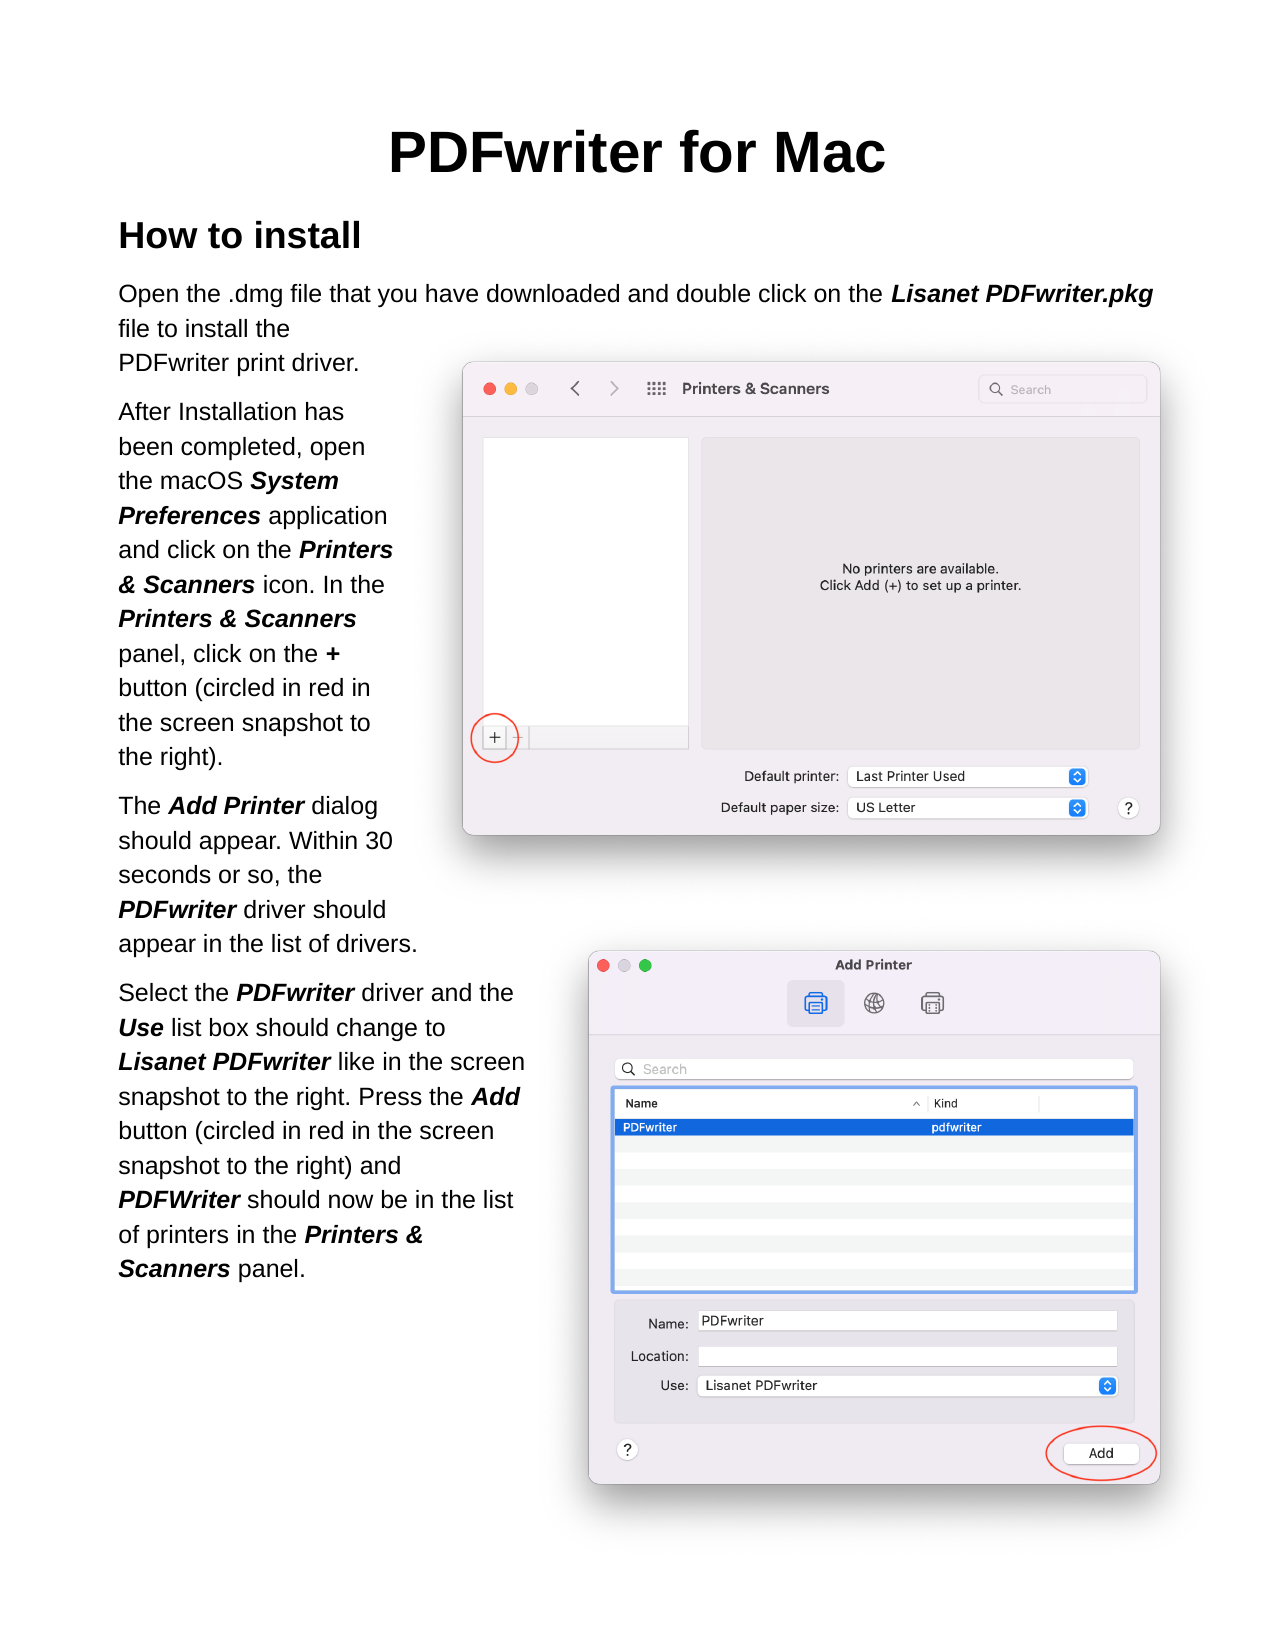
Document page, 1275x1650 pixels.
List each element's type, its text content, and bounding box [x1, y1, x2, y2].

text The Add Printer dialog should appear. Within 30 seconds or so, the PDFwriter driver should appear in the list of drivers. [118, 791, 531, 958]
picture [405, 322, 1218, 1561]
text PDFwriter for Mac [118, 118, 1157, 185]
text How to install [118, 213, 1157, 256]
text Open the .dmg file that you have downloaded and double click on the Lisanet PDFwriter.pkg file to install the PDFwriter print driver. [118, 279, 1157, 377]
text Select the PDFwriter driver and the Use list box should change to Lisanet PDFwriter like in the screen snapshot to the right. Press the Add button (circled in red in the screen snapshot to the right) and PDFWriter should now be in the list of printers in the Printers & Scanners panel. [118, 978, 531, 1283]
text After Installation has been completed, open the macOS System Preferences application and click on the Printers & Scanners icon. In the Printers & Scanners panel, click on the + button (circled in red in the screen snapshot to the right). [118, 397, 405, 771]
